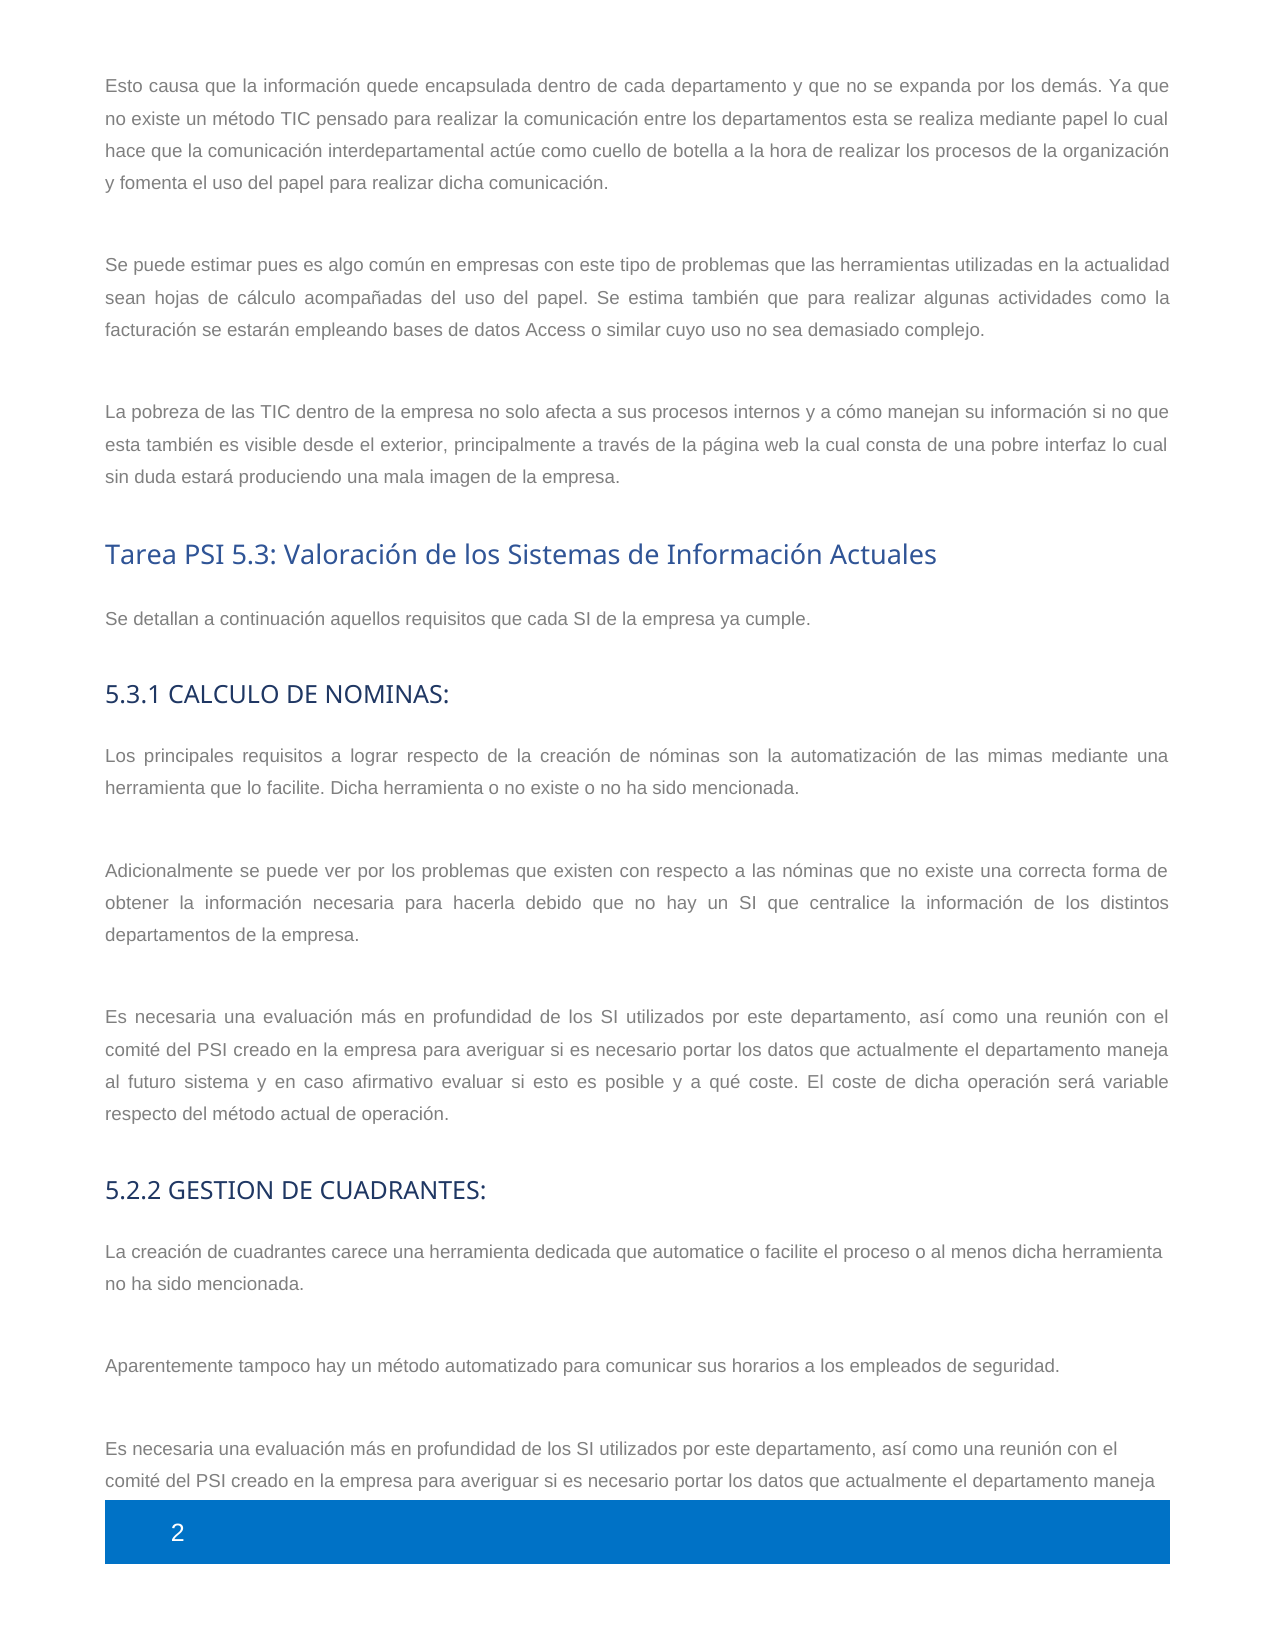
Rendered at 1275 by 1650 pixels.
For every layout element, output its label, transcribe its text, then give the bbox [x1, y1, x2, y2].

text Es necesaria una evaluación más en profundidad de los SI utilizados por este departamento, así como una reunión con el comité del PSI creado en la empresa para averiguar si es necesario portar los datos que actualmente el departamento maneja [105, 1438, 1170, 1491]
text Los principales requisitos a lograr respecto de la creación de nóminas son la automatización de las mimas mediante una herramienta que lo facilite. Dicha herramienta o no existe o no ha sido mencionada. [105, 745, 1170, 799]
text Se puede estimar pues es algo común en empresas con este tipo de problemas que las herramientas utilizadas en la actualidad sean hojas de cálculo acompañadas del uso del papel. Se estima también que para realizar algunas actividades como la facturación se estarán empleando bases de datos Access o similar cuyo uso no sea demasiado complejo. [105, 254, 1170, 340]
text Adicionalmente se puede ver por los problemas que existen con respecto a las nóminas que no existe una correcta forma de obtener la información necesaria para hacerla debido que no hay un SI que centralice la información de los distintos departamentos de la empresa. [105, 859, 1170, 946]
subtitle 5.3.1 CALCULO DE NOMINAS: [105, 677, 1170, 711]
text Esto causa que la información quede encapsulada dentro de cada departamento y que no se expanda por los demás. Ya que no existe un método TIC pensado para realizar la comunicación entre los departamentos esta se realiza mediante papel lo cual hace que la comunicación interdepartamental actúe como cuello de botella a la hora de realizar los procesos de la organización y fomenta el uso del papel para realizar dicha comunicación. [105, 75, 1170, 193]
text La creación de cuadrantes carece una herramienta dedicada que automatice o facilite el proceso o al menos dicha herramienta no ha sido mencionada. [105, 1241, 1170, 1294]
subtitle 5.2.2 GESTION DE CUADRANTES: [105, 1173, 1170, 1207]
text Se detallan a continuación aquellos requisitos que cada SI de la empresa ya cumple. [105, 607, 1170, 629]
text La pobreza de las TIC dentro de la empresa no solo afecta a sus procesos internos y a cómo manejan su información si no que esta también es visible desde el exterior, principalmente a través de la página web la cual consta de una pobre interfaz lo cual sin duda estará produciendo una mala imagen de la empresa. [105, 401, 1170, 487]
text Es necesaria una evaluación más en profundidad de los SI utilizados por este departamento, así como una reunión con el comité del PSI creado en la empresa para averiguar si es necesario portar los datos que actualmente el departamento maneja al futuro sistema y en caso afirmativo evaluar si esto es posible y a qué coste. El coste de dicha operación será variable respecto del método actual de operación. [105, 1006, 1170, 1125]
text Aparentemente tampoco hay un método automatizado para comunicar sus horarios a los empleados de seguridad. [105, 1355, 1170, 1377]
subtitle Tarea PSI 5.3: Valoración de los Sistemas de Información Actuales [105, 535, 1170, 572]
